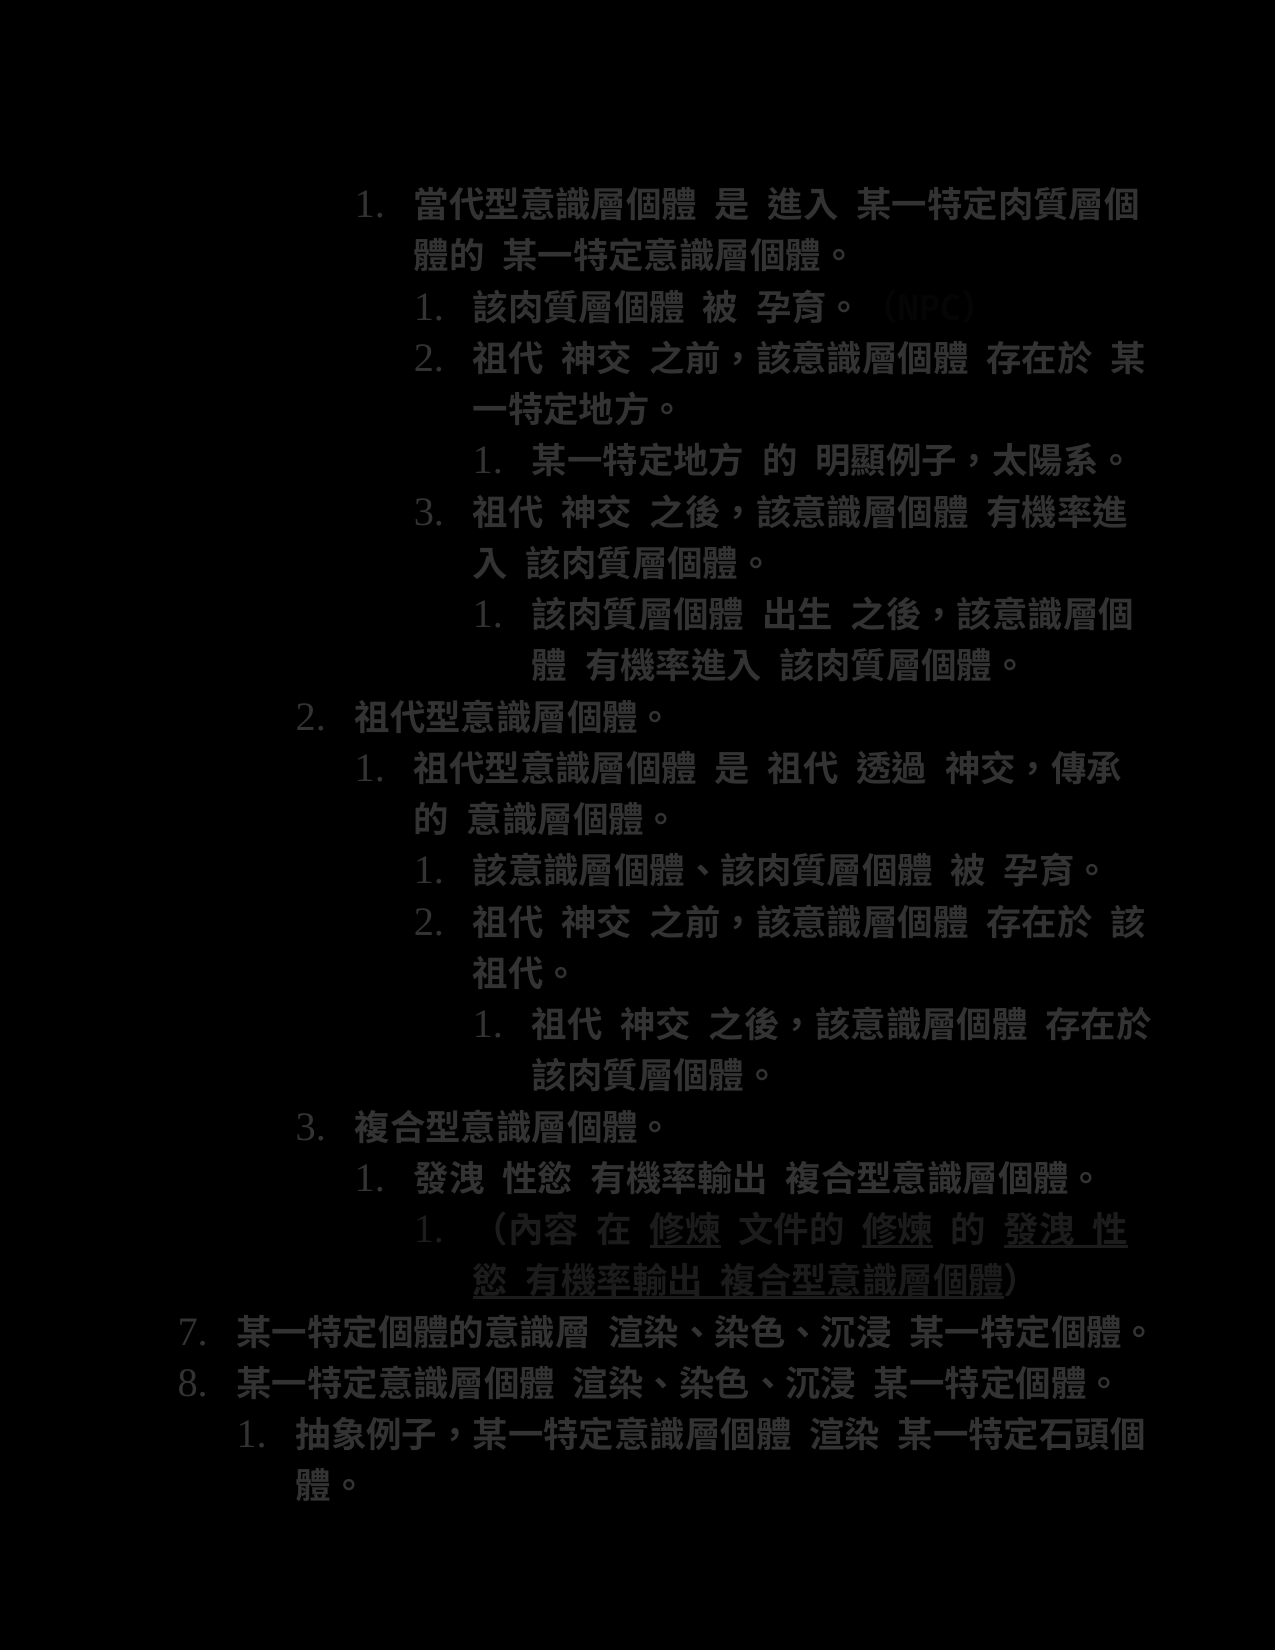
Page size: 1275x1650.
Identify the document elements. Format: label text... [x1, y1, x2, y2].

list 某一特定意識層個體 渲染、染色、沉浸 某一特定個體。 [177, 1355, 1157, 1406]
list 某一特定地方 的 明顯例子，太陽系。 [472, 433, 1157, 484]
list 複合型意識層個體。 [295, 1099, 1157, 1150]
list 祖代 神交 之後，該意識層個體 存在於 該肉質層個體。 [472, 996, 1157, 1099]
list 祖代型意識層個體。 [295, 689, 1157, 740]
list 該肉質層個體 被 孕育。（NPC） [413, 279, 1157, 330]
list 祖代型意識層個體 是 祖代 透過 神交，傳承的 意識層個體。 [354, 740, 1157, 843]
list 祖代 神交 之前，該意識層個體 存在於 該祖代。 [413, 894, 1157, 996]
list 祖代 神交 之前，該意識層個體 存在於 某一特定地方。 [413, 330, 1157, 433]
list 某一特定個體的意識層 渲染、染色、沉浸 某一特定個體。 [177, 1304, 1157, 1355]
list 祖代 神交 之後，該意識層個體 有機率進入 該肉質層個體。 [413, 484, 1157, 586]
list 該意識層個體、該肉質層個體 被 孕育。 [413, 843, 1157, 894]
list 該肉質層個體 出生 之後，該意識層個體 有機率進入 該肉質層個體。 [472, 586, 1157, 689]
list 當代型意識層個體 是 進入 某一特定肉質層個體的 某一特定意識層個體。 [354, 176, 1157, 279]
list （內容 在 修煉 文件的 修煉 的 發洩 性慾 有機率輸出 複合型意識層個體） [413, 1201, 1157, 1304]
list 抽象例子，某一特定意識層個體 渲染 某一特定石頭個體。 [236, 1406, 1157, 1509]
list 發洩 性慾 有機率輸出 複合型意識層個體。 [354, 1150, 1157, 1201]
